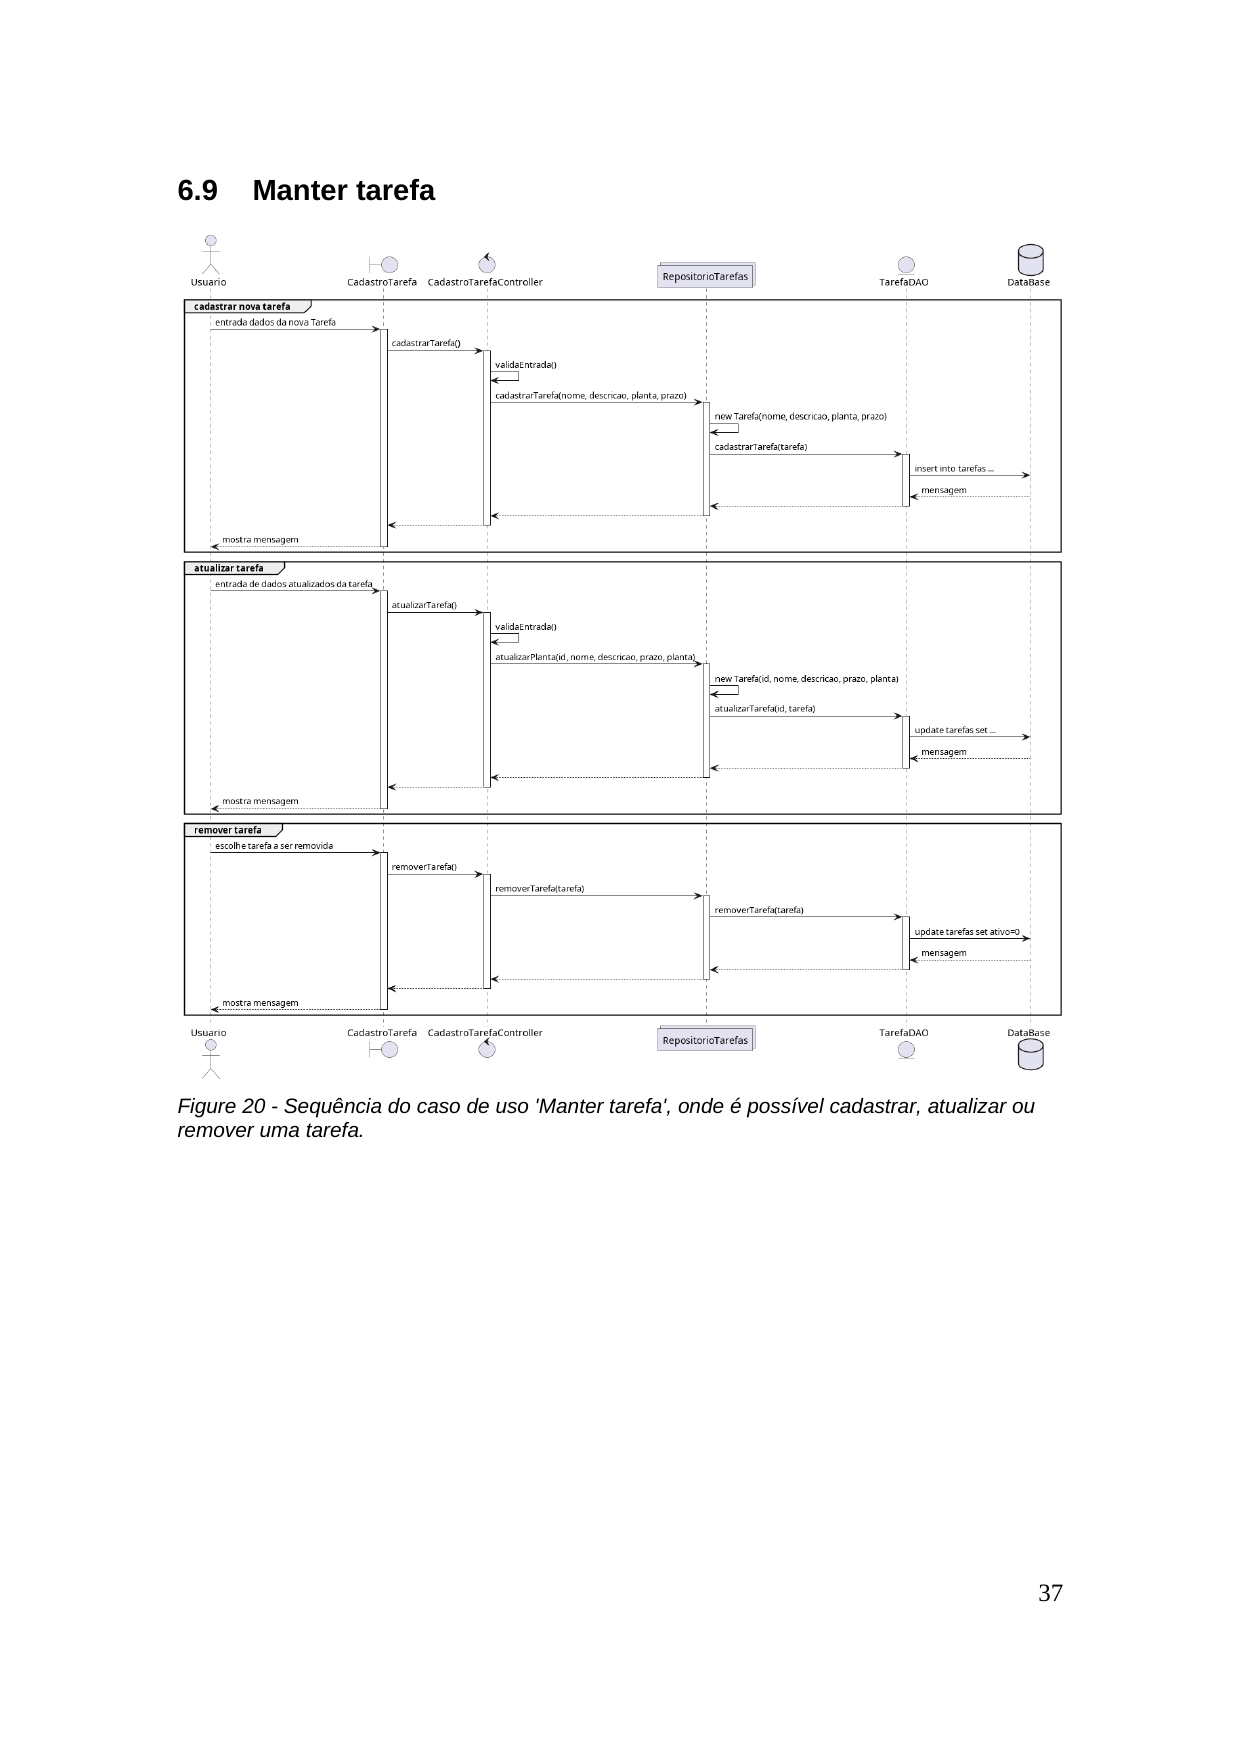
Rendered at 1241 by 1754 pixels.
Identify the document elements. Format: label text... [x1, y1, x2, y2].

picture [177, 231, 1063, 1082]
text Figure 20 - Sequência do caso de uso 'Manter tarefa', onde é possível cadastrar, atualizar ou remover uma tarefa. [177, 1082, 1063, 1142]
subtitle Manter tarefa [177, 173, 1063, 206]
